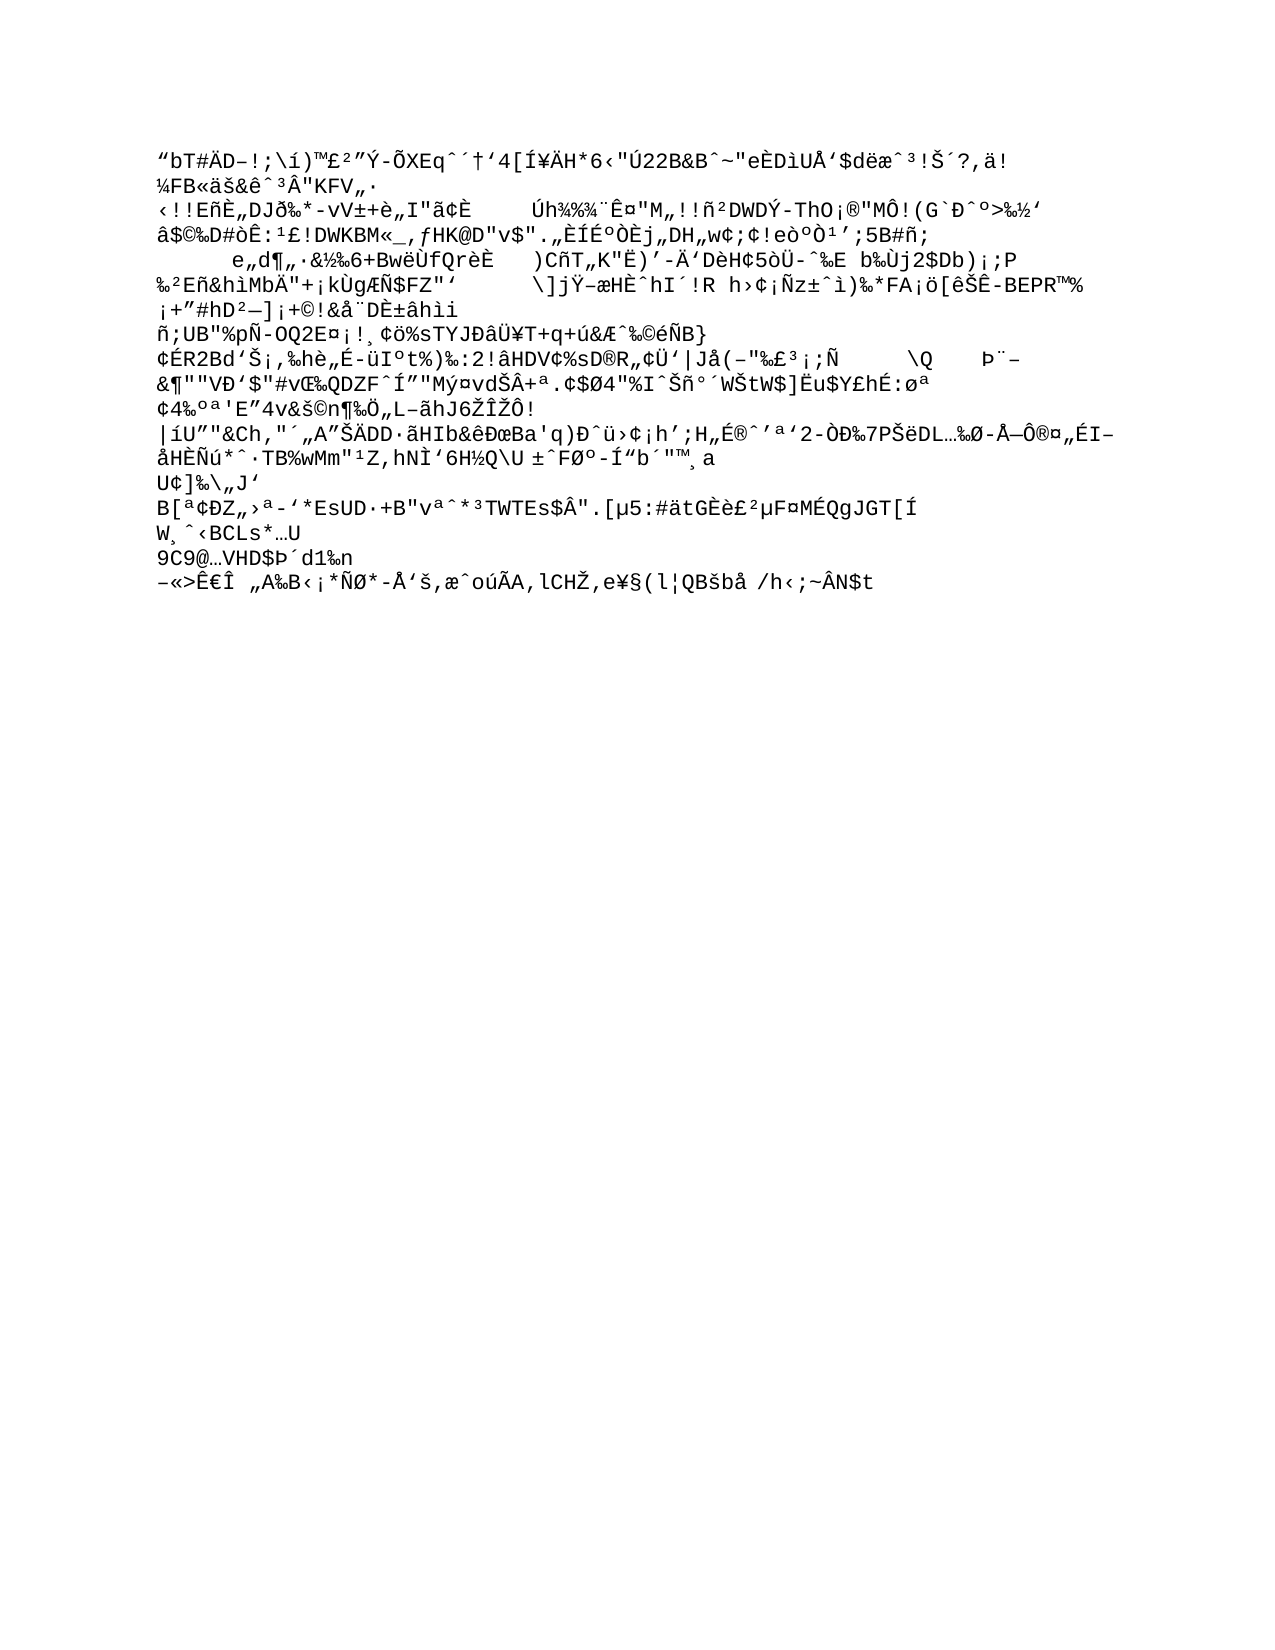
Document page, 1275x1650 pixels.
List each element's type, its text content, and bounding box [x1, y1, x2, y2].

text –«>Ê€Î „A‰B‹¡*ÑØ*-Å‘š,æˆoúÃA‚lCHŽ‚e¥§(l¦QBšbå /h‹;~ÂN$t [156, 571, 1118, 596]
text 9C9@…VHD$Þ´d1‰n [156, 547, 1118, 571]
text U¢]‰\„J‘ B[ª¢ÐZ„›ª‑‘*EsUD·+B"vªˆ*³TWTEs$Â".[µ5:#ätGÈè£²µF¤MÉQgJGT[Í W¸ˆ‹BCLs*…U [156, 472, 1118, 547]
text ñ;UB"%pÑ-OQ2E¤¡­!¸¢ö%sTYJÐâÜ¥T+q+ú&Æˆ‰©éÑB} ¢ÉR2Bd‘Š¡,‰hè„É-üIºt%)‰:2!âHDV¢%sD®R„¢Ü‘|Jå(–"‰£³¡;Ñ \Q Þ¨–&¶""VÐ‘$"#vŒ‰QDZFˆÍ”"Mý¤vdŠÂ+ª.¢$Ø4"%IˆŠñ°´WŠtW$]Ëu$Y£hÉ:øª¢4‰ºª'E”4v&š©n¶‰Ö„L–ãhJ6ŽÎŽÔ! |íU”"&Ch‚"´„A”ŠÄDD·­ãHIb&êÐœBa'q)Ðˆü›¢¡h’;H„É®ˆ’ª‘2-ÒÐ‰7PŠëDL…‰Ø-Å—Ô®¤„ÉI–åHÈÑú*ˆ·TB%wMm"¹Z,hNÌ‘6H½Q\U ±ˆFØº-Í“b´"™¸a [156, 323, 1118, 472]
text “bT#ÄD–!;\í)™£²”Ý-ÕXEqˆ´†‘4[Í¥ÄH*6‹"Ú22B&Bˆ~"eÈDìUÅ‘$dëæˆ³!Š´?,ä!¼FB«äš&êˆ³Â"KFV„· ‹!!EñÈ„DJð‰*‑vV±+è„I"ã­¢È Úh¾%¾¨Ê¤"M„!!ñ²DWDÝ-ThO¡®"MÔ!(G`Ðˆº>‰½‘ â$©‰D#òÊ:¹£!DWKBM«_,ƒHK@D"v$".„ÈÍÉºÒÈj„DH„w¢;¢!eòºÒ¹’;5B#ñ; e„d¶„·&½‰6+BwëÙfQrèÈ­ )CñT„K"Ë)’-Ä‘DèH¢5òÜ-ˆ‰E b­‰Ùj2$Db)¡;P‰²Eñ&hìMbÄ"+¡kÙg­ÆÑ$FZ"‘ \]jŸ–æHÈˆhI´!R h›¢¡Ñz±ˆì)‰*FA¡ö[êŠÊ-BEPR­™%¡+”#hD²—]¡+©!&å¨DÈ±âhìi [156, 150, 1118, 323]
